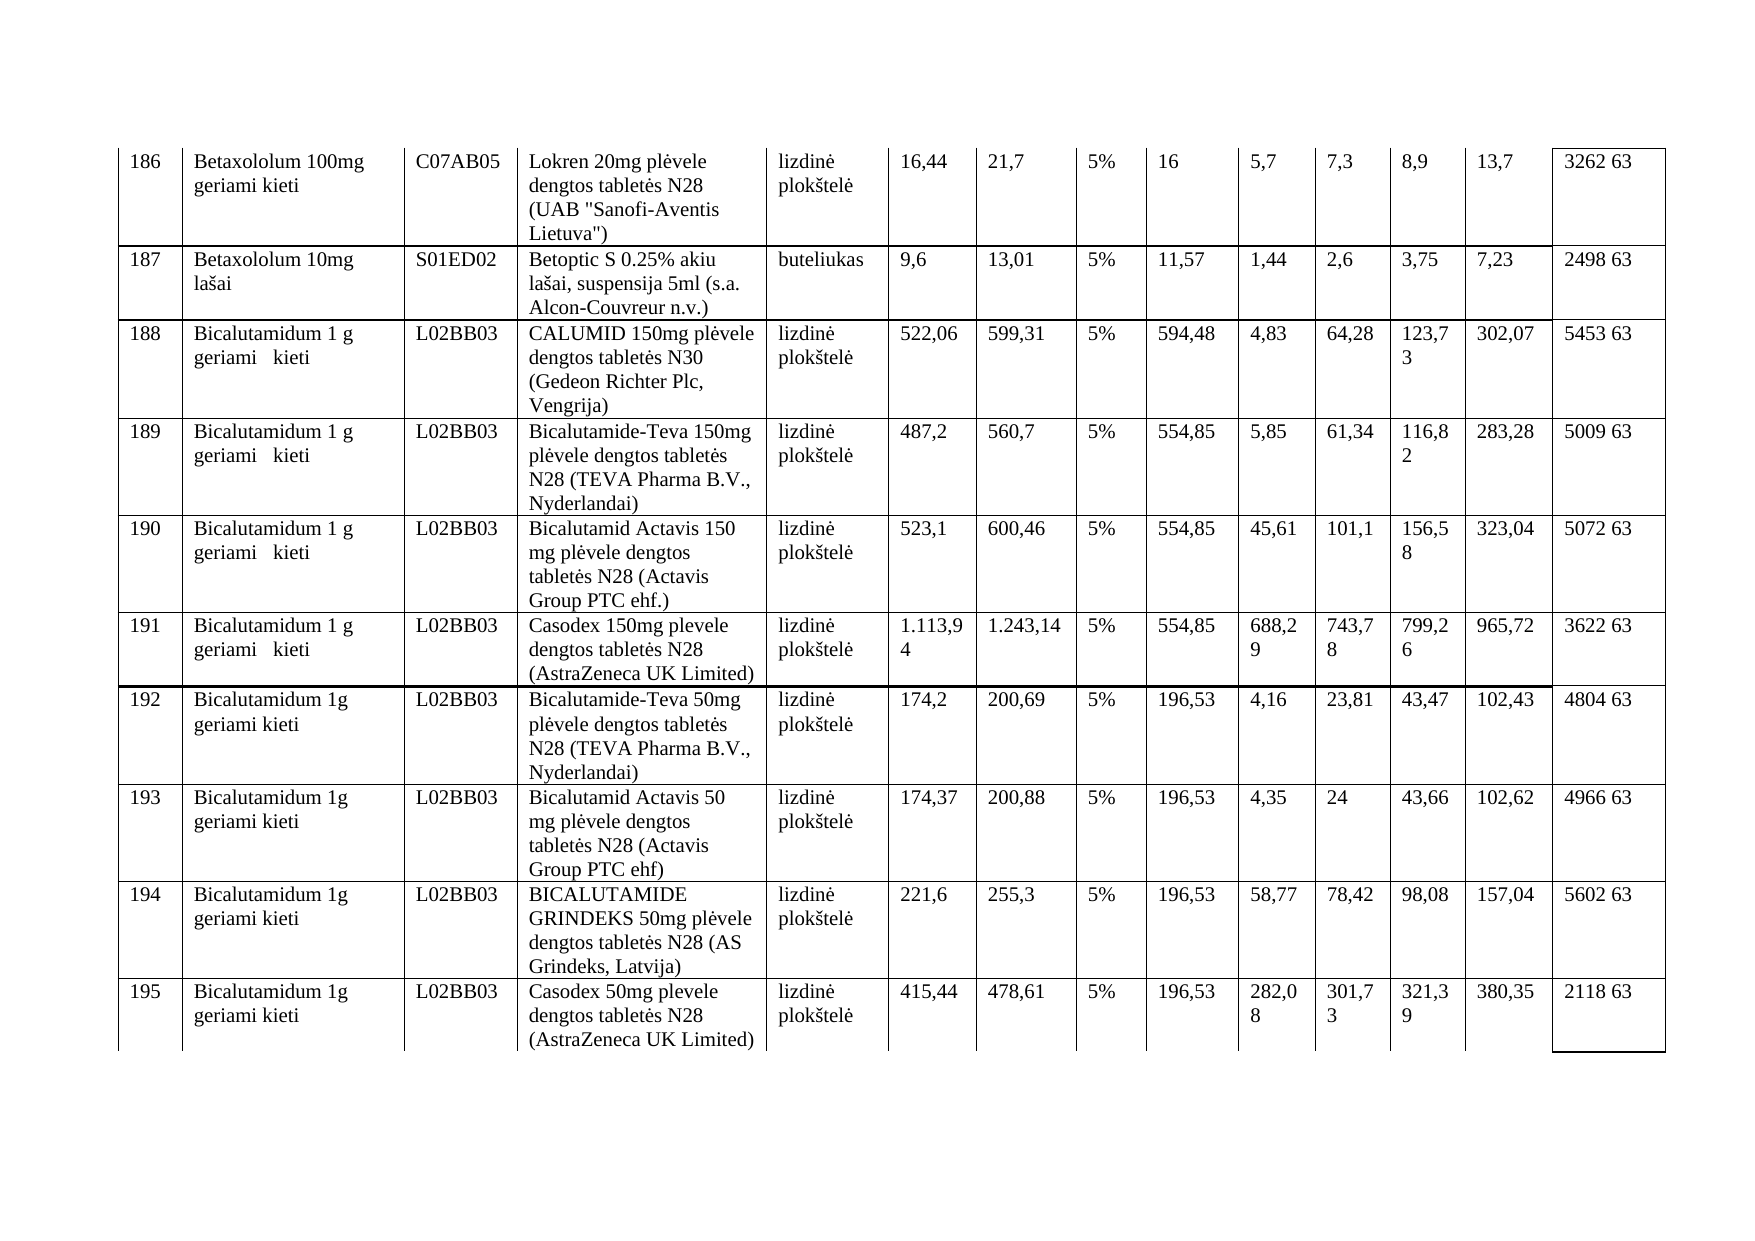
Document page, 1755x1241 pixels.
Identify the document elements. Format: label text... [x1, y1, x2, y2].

table_cell 200,88 [977, 785, 1076, 881]
table_cell 43,66 [1391, 785, 1465, 881]
table_cell 43,47 [1391, 688, 1465, 784]
table_cell 116,82 [1391, 419, 1465, 515]
table_cell 2118 63 [1553, 979, 1665, 1051]
table_cell 13,01 [977, 247, 1076, 319]
table_cell Lokren 20mg plėvele dengtos tabletės N28 (UAB "Sanofi-Aventis Lietuva") [518, 148, 766, 245]
table_cell 3,75 [1391, 247, 1465, 319]
table_cell L02BB03 [405, 613, 517, 685]
table_cell 5009 63 [1553, 419, 1665, 515]
table_cell Bicalutamidum 1g geriami kieti [183, 785, 404, 881]
table_cell 5% [1077, 785, 1146, 881]
table_cell 255,3 [977, 882, 1076, 978]
table_cell 11,57 [1147, 247, 1238, 319]
table_cell 193 [119, 785, 182, 881]
table_cell 102,43 [1466, 688, 1552, 784]
table_cell lizdinė plokštelė [767, 613, 888, 685]
table_cell 554,85 [1147, 419, 1238, 515]
table_cell 321,39 [1391, 979, 1465, 1051]
table_cell L02BB03 [405, 785, 517, 881]
table_cell 7,23 [1466, 247, 1552, 319]
table_cell 187 [119, 247, 182, 319]
table_cell Bicalutamidum 1g geriami kieti [183, 688, 404, 784]
table_cell 5% [1077, 247, 1146, 319]
table_cell 5,85 [1239, 419, 1315, 515]
table_cell 186 [119, 148, 182, 245]
table_cell 380,35 [1466, 979, 1552, 1051]
table_cell 799,26 [1391, 613, 1465, 685]
table_cell 302,07 [1466, 321, 1552, 417]
table_cell 174,2 [889, 688, 976, 784]
table_cell L02BB03 [405, 979, 517, 1051]
table_cell 200,69 [977, 688, 1076, 784]
table_cell 192 [119, 688, 182, 784]
table_cell 5% [1077, 148, 1146, 245]
table_cell 21,7 [977, 148, 1076, 245]
table_cell lizdinė plokštelė [767, 419, 888, 515]
table_cell 7,3 [1316, 148, 1390, 245]
table_cell 174,37 [889, 785, 976, 881]
table_cell 64,28 [1316, 321, 1390, 417]
table_cell 123,73 [1391, 321, 1465, 417]
table_cell 5% [1077, 979, 1146, 1051]
table_cell 5% [1077, 613, 1146, 685]
table_cell 5453 63 [1553, 320, 1665, 417]
table_cell 323,04 [1466, 516, 1552, 612]
table_cell L02BB03 [405, 516, 517, 612]
table_cell 196,53 [1147, 785, 1238, 881]
table_cell lizdinė plokštelė [767, 882, 888, 978]
table_cell 301,73 [1316, 979, 1390, 1051]
table_cell Bicalutamidum 1 g geriami kieti [183, 321, 404, 417]
table_cell lizdinė plokštelė [767, 979, 888, 1051]
table_cell 1.113,94 [889, 613, 976, 685]
table_cell 5072 63 [1553, 516, 1665, 612]
table_cell L02BB03 [405, 882, 517, 978]
table_cell buteliukas [767, 247, 888, 319]
table_cell 58,77 [1239, 882, 1315, 978]
table_cell Bicalutamide-Teva 50mg plėvele dengtos tabletės N28 (TEVA Pharma B.V., Nyderlandai) [518, 688, 766, 784]
table_cell 191 [119, 613, 182, 685]
table_cell 5,7 [1239, 148, 1315, 245]
table_cell S01ED02 [405, 247, 517, 319]
table_cell 1.243,14 [977, 613, 1076, 685]
table_cell Casodex 150mg plevele dengtos tabletės N28 (AstraZeneca UK Limited) [518, 613, 766, 685]
table_cell 4,16 [1239, 688, 1315, 784]
table_cell 61,34 [1316, 419, 1390, 515]
table_cell 156,58 [1391, 516, 1465, 612]
table_cell 282,08 [1239, 979, 1315, 1051]
table_cell 4966 63 [1553, 785, 1665, 881]
table_cell 554,85 [1147, 516, 1238, 612]
table_cell 98,08 [1391, 882, 1465, 978]
table_cell lizdinė plokštelė [767, 321, 888, 417]
table_cell 196,53 [1147, 979, 1238, 1051]
table_cell 195 [119, 979, 182, 1051]
table_cell 45,61 [1239, 516, 1315, 612]
table_cell 194 [119, 882, 182, 978]
table_cell 190 [119, 516, 182, 612]
table_cell 600,46 [977, 516, 1076, 612]
table_cell 415,44 [889, 979, 976, 1051]
table_cell 5602 63 [1553, 882, 1665, 978]
table_cell Bicalutamide-Teva 150mg plėvele dengtos tabletės N28 (TEVA Pharma B.V., Nyderlandai) [518, 419, 766, 515]
table_cell CALUMID 150mg plėvele dengtos tabletės N30 (Gedeon Richter Plc, Vengrija) [518, 321, 766, 417]
table_cell 523,1 [889, 516, 976, 612]
table_cell Casodex 50mg plevele dengtos tabletės N28 (AstraZeneca UK Limited) [518, 979, 766, 1051]
table_cell 560,7 [977, 419, 1076, 515]
table_cell 2498 63 [1553, 246, 1665, 319]
table_cell 188 [119, 321, 182, 417]
table_cell 8,9 [1391, 148, 1465, 245]
table_cell Bicalutamid Actavis 50 mg plėvele dengtos tabletės N28 (Actavis Group PTC ehf) [518, 785, 766, 881]
table_cell Bicalutamidum 1g geriami kieti [183, 979, 404, 1051]
table_cell 3622 63 [1553, 613, 1665, 685]
table_cell 2,6 [1316, 247, 1390, 319]
table_cell 743,78 [1316, 613, 1390, 685]
table_cell 3262 63 [1553, 149, 1665, 245]
table_cell lizdinė plokštelė [767, 688, 888, 784]
table_cell 522,06 [889, 321, 976, 417]
table_cell L02BB03 [405, 688, 517, 784]
table_cell L02BB03 [405, 321, 517, 417]
table_cell 78,42 [1316, 882, 1390, 978]
table_cell 196,53 [1147, 688, 1238, 784]
table_cell Bicalutamidum 1g geriami kieti [183, 882, 404, 978]
table_cell Bicalutamidum 1 g geriami kieti [183, 613, 404, 685]
table_cell 487,2 [889, 419, 976, 515]
table_cell 5% [1077, 688, 1146, 784]
table_cell 283,28 [1466, 419, 1552, 515]
table_cell 189 [119, 419, 182, 515]
table_cell 5% [1077, 882, 1146, 978]
table_cell 102,62 [1466, 785, 1552, 881]
table_cell 5% [1077, 419, 1146, 515]
table_cell 24 [1316, 785, 1390, 881]
table_cell Bicalutamidum 1 g geriami kieti [183, 419, 404, 515]
table_cell 965,72 [1466, 613, 1552, 685]
table_cell 5% [1077, 516, 1146, 612]
table_cell 23,81 [1316, 688, 1390, 784]
table_cell lizdinė plokštelė [767, 516, 888, 612]
table_cell Bicalutamid Actavis 150 mg plėvele dengtos tabletės N28 (Actavis Group PTC ehf.) [518, 516, 766, 612]
table_cell 157,04 [1466, 882, 1552, 978]
table_cell 196,53 [1147, 882, 1238, 978]
table_cell L02BB03 [405, 419, 517, 515]
table_cell 16,44 [889, 148, 976, 245]
table_cell lizdinė plokštelė [767, 148, 888, 245]
table_cell 4804 63 [1553, 686, 1665, 784]
table_cell 4,35 [1239, 785, 1315, 881]
table_cell Betaxololum 10mg lašai [183, 247, 404, 319]
table_cell 101,1 [1316, 516, 1390, 612]
table_cell 688,29 [1239, 613, 1315, 685]
table_cell 4,83 [1239, 321, 1315, 417]
table_cell 221,6 [889, 882, 976, 978]
table_cell 16 [1147, 148, 1238, 245]
table_cell Betaxololum 100mg geriami kieti [183, 148, 404, 245]
table_cell Betoptic S 0.25% akiu lašai, suspensija 5ml (s.a. Alcon-Couvreur n.v.) [518, 247, 766, 319]
table_cell 1,44 [1239, 247, 1315, 319]
table_cell 478,61 [977, 979, 1076, 1051]
table_cell C07AB05 [405, 148, 517, 245]
table_cell 9,6 [889, 247, 976, 319]
table_cell 554,85 [1147, 613, 1238, 685]
table_cell 13,7 [1466, 148, 1552, 245]
table_cell lizdinė plokštelė [767, 785, 888, 881]
table_cell 599,31 [977, 321, 1076, 417]
table_cell 5% [1077, 321, 1146, 417]
table_cell Bicalutamidum 1 g geriami kieti [183, 516, 404, 612]
table_cell BICALUTAMIDE GRINDEKS 50mg plėvele dengtos tabletės N28 (AS Grindeks, Latvija) [518, 882, 766, 978]
table_cell 594,48 [1147, 321, 1238, 417]
